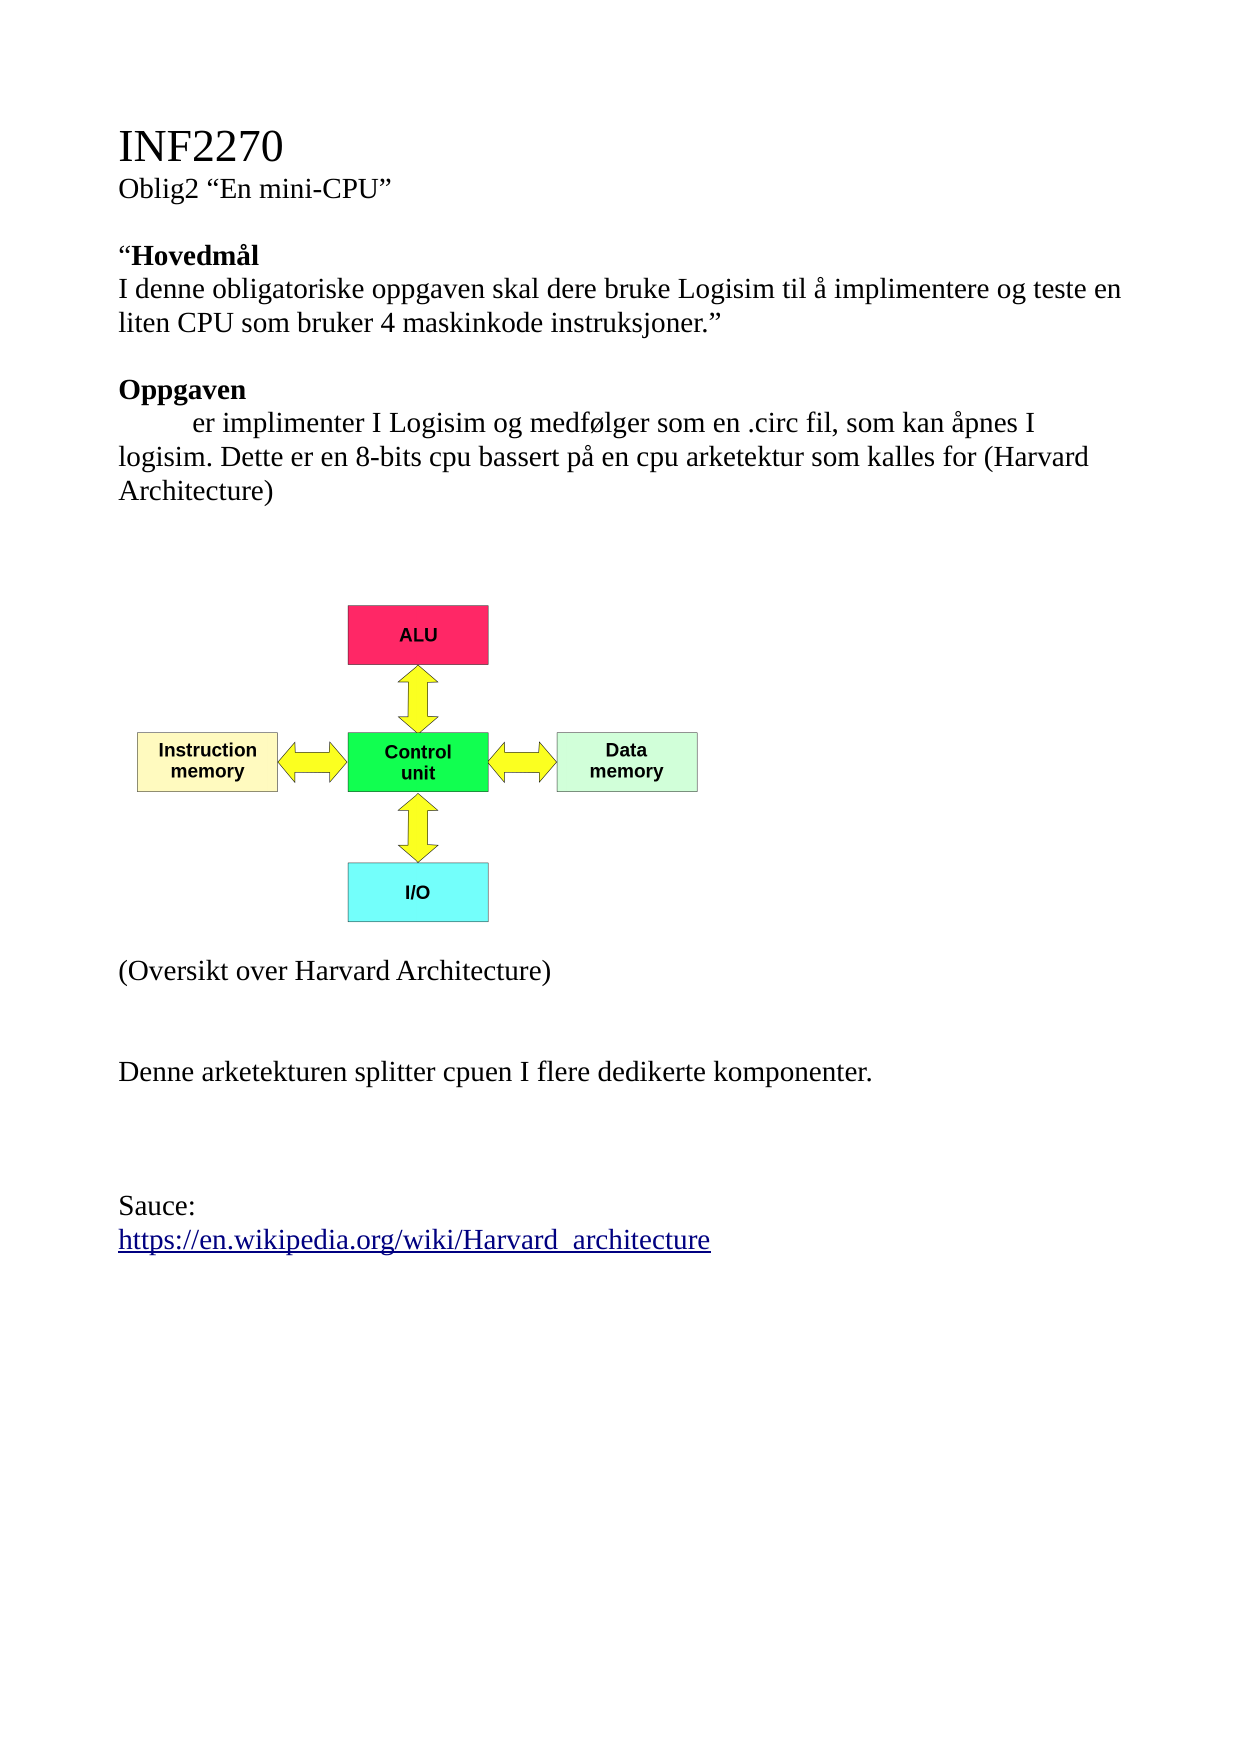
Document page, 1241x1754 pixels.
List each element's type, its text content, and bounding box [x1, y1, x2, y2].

text Denne arketekturen splitter cpuen I flere dedikerte komponenter. [118, 1054, 1122, 1088]
text I denne obligatoriske oppgaven skal dere bruke Logisim til å implimentere og teste en liten CPU som bruker 4 maskinkode instruksjoner.” [118, 271, 1122, 338]
text er implimenter I Logisim og medfølger som en .circ fil, som kan åpnes I logisim. Dette er en 8-bits cpu bassert på en cpu arketektur som kalles for (Harvard Architecture) [118, 406, 1122, 506]
text Sauce: [118, 1188, 1122, 1222]
text “Hovedmål [118, 238, 1122, 271]
text Oppgaven [118, 372, 1122, 406]
text INF2270 [118, 118, 1122, 171]
text Oblig2 “En mini-CPU” [118, 171, 1122, 204]
text (Oversikt over Harvard Architecture) [118, 953, 1122, 987]
text https://en.wikipedia.org/wiki/Harvard_architecture [118, 1222, 1122, 1255]
picture [118, 573, 716, 954]
